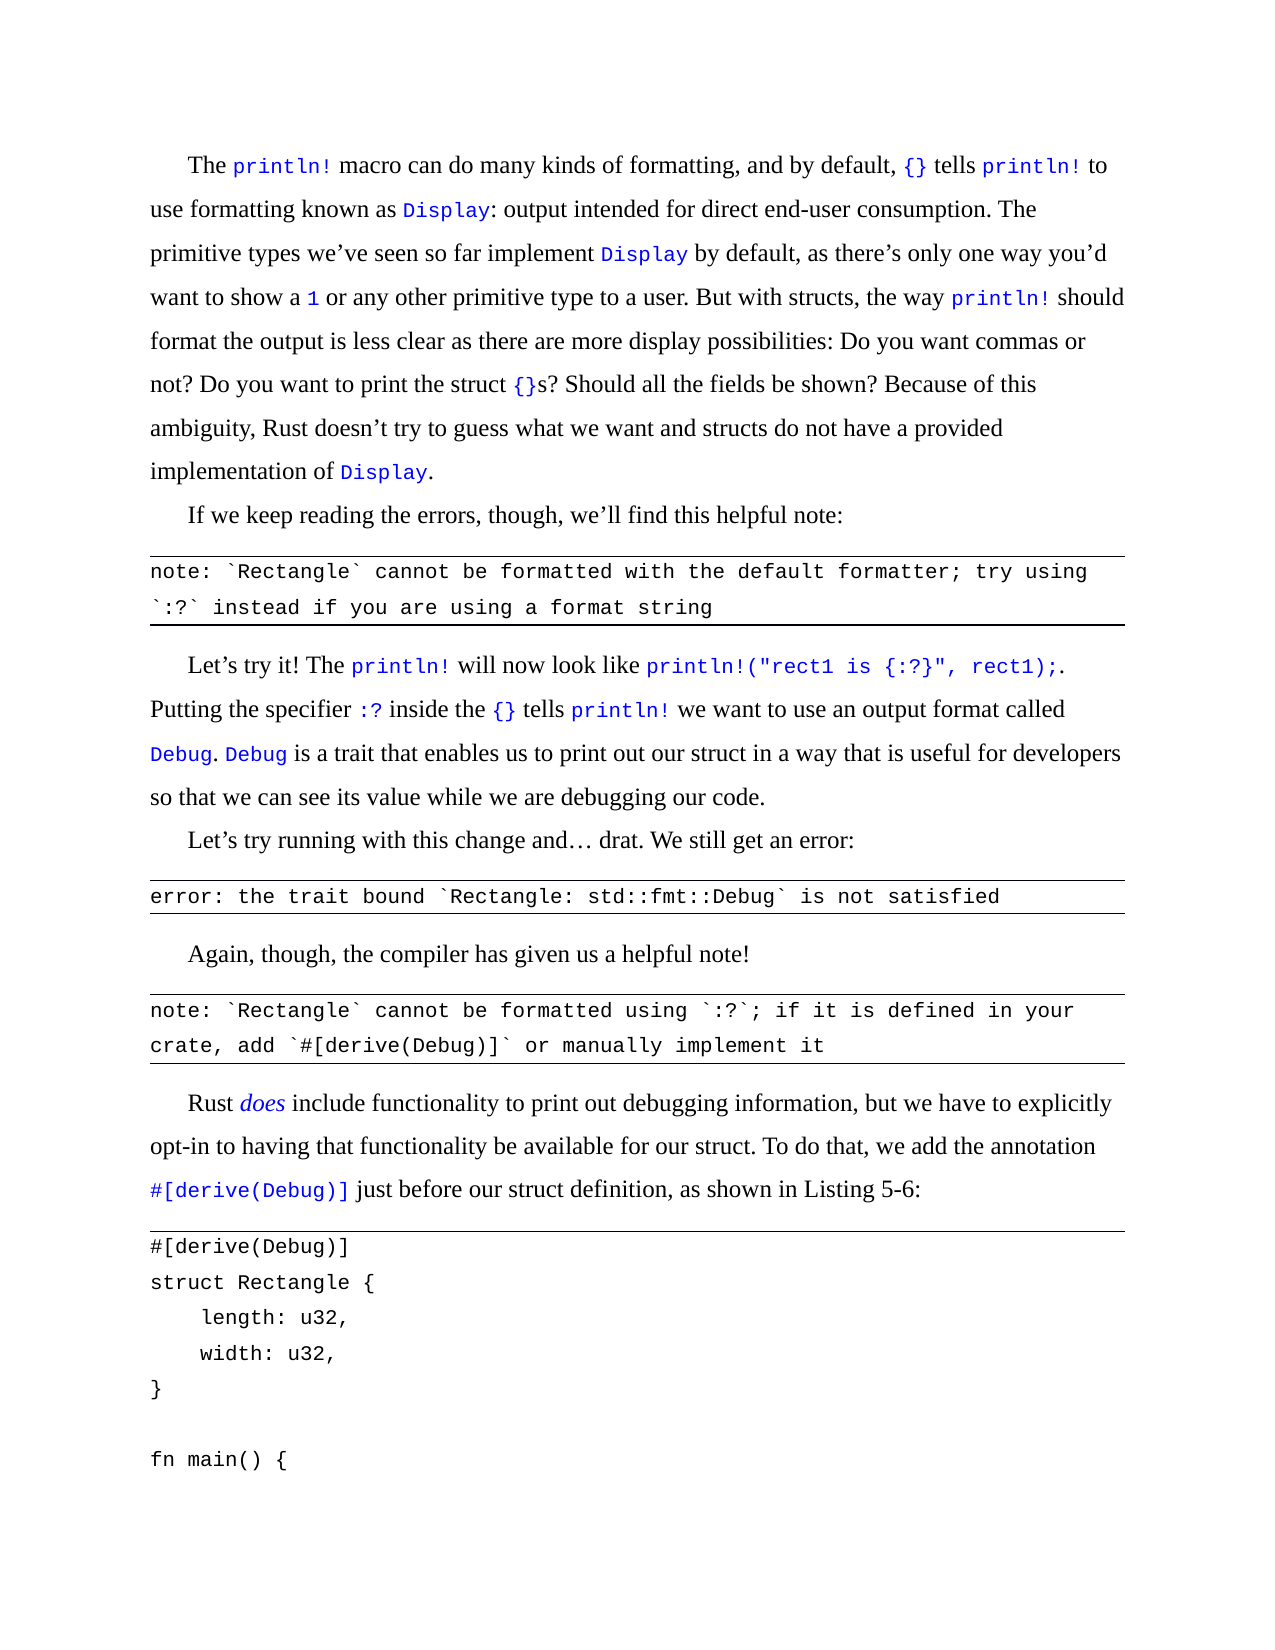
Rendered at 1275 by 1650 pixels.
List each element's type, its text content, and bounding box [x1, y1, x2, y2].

text } [150, 1378, 1125, 1402]
text If we keep reading the errors, though, we’ll find this helpful note: [150, 500, 1125, 529]
text The println! macro can do many kinds of formatting, and by default, {} tells println! to use formatting known as Display: output intended for direct end-user consumption. The primitive types we’ve seen so far implement Display by default, as there’s only one way you’d want to show a 1 or any other primitive type to a user. But with structs, the way println! should format the output is less clear as there are more display possibilities: Do you want commas or not? Do you want to print the struct {}s? Should all the fields be shown? Because of this ambiguity, Rust doesn’t try to guess what we want and structs do not have a provided implementation of Display. [150, 150, 1125, 486]
text error: the trait bound `Rectangle: std::fmt::Debug` is not satisfied [150, 881, 1125, 913]
text fn main() { [150, 1449, 1125, 1473]
text note: `Rectangle` cannot be formatted using `:?`; if it is defined in your [150, 995, 1125, 1023]
text width: u32, [150, 1343, 1125, 1366]
text Again, though, the compiler has given us a helpful note! [150, 939, 1125, 967]
text Rust does include functionality to print out debugging information, but we have to explicitly opt-in to having that functionality be available for our struct. To do that, we add the annotation #[derive(Debug)] just before our struct definition, as shown in Listing 5-6: [150, 1088, 1125, 1204]
text length: u32, [150, 1307, 1125, 1331]
text `:?` instead if you are using a format string [150, 597, 1125, 624]
text struct Rectangle { [150, 1272, 1125, 1296]
text Let’s try it! The println! will now look like println!("rect1 is {:?}", rect1);. Putting the specifier :? inside the {} tells println! we want to use an output format called Debug. Debug is a trait that enables us to print out our struct in a way that is useful for developers so that we can see its value while we are debugging our code. [150, 650, 1125, 810]
text Let’s try running with this change and… drat. We still get an error: [150, 825, 1125, 853]
text #[derive(Debug)] [150, 1232, 1125, 1260]
text crate, add `#[derive(Debug)]` or manually implement it [150, 1035, 1125, 1063]
text note: `Rectangle` cannot be formatted with the default formatter; try using [150, 557, 1125, 585]
